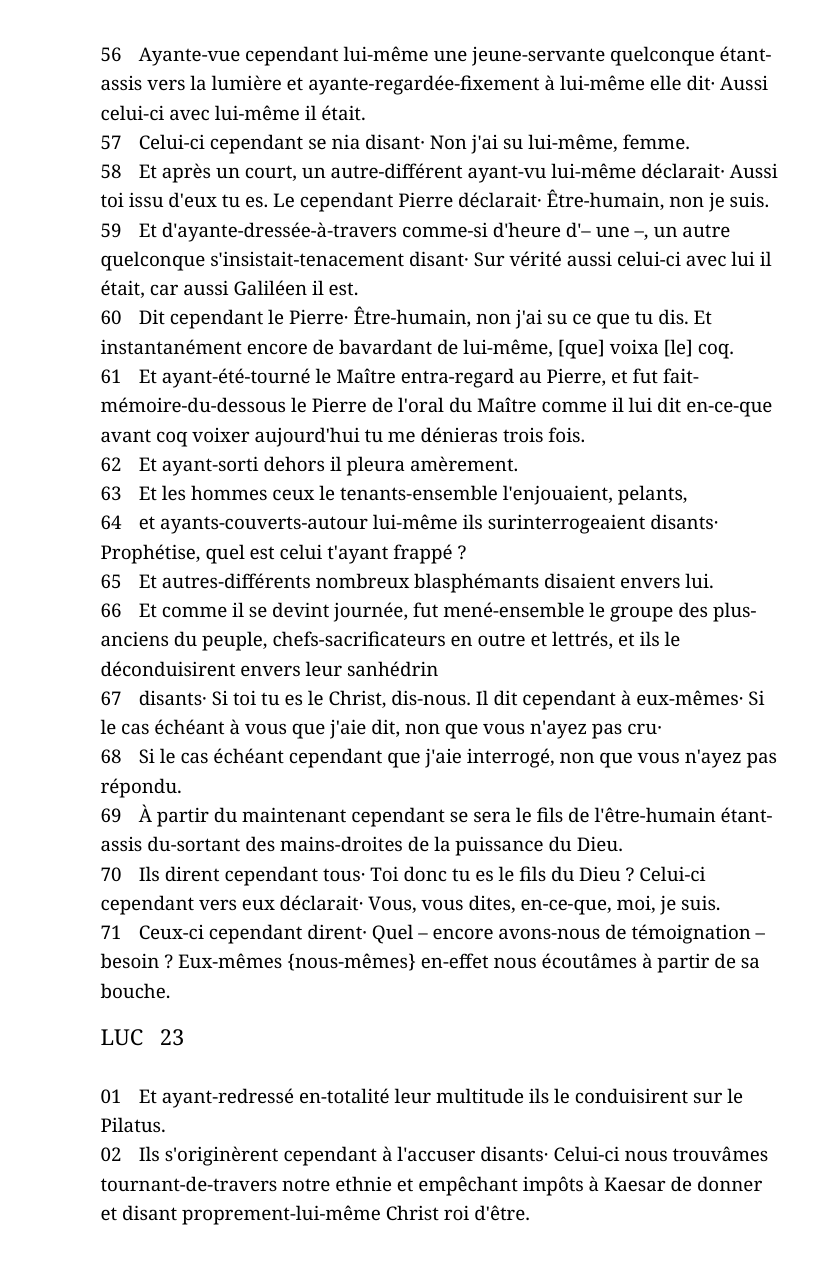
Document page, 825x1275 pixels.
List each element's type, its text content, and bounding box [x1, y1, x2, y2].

text 01 Et ayant-redressé en-totalité leur multitude ils le conduisirent sur le Pilatus. 02 Ils s'originèrent cependant à l'accuser disants· Celui-ci nous trouvâmes tournant-de-travers notre ethnie et empêchant impôts à Kaesar de donner et disant proprement-lui-même Christ roi d'être. [100, 1056, 784, 1226]
text 56 Ayante-vue cependant lui-même une jeune-servante quelconque étant-assis vers la lumière et ayante-regardée-fixement à lui-même elle dit· Aussi celui-ci avec lui-même il était. 57 Celui-ci cependant se nia disant· Non j'ai su lui-même, femme. 58 Et après un court, un autre-différent ayant-vu lui-même déclarait· Aussi toi issu d'eux tu es. Le cependant Pierre déclarait· Être-humain, non je suis. 59 Et d'ayante-dressée-à-travers comme-si d'heure d'– une –, un autre quelconque s'insistait-tenacement disant· Sur vérité aussi celui-ci avec lui il était, car aussi Galiléen il est. 60 Dit cependant le Pierre· Être-humain, non j'ai su ce que tu dis. Et instantanément encore de bavardant de lui-même, [que] voixa [le] coq. 61 Et ayant-été-tourné le Maître entra-regard au Pierre, et fut fait-mémoire-du-dessous le Pierre de l'oral du Maître comme il lui dit en-ce-que avant coq voixer aujourd'hui tu me dénieras trois fois. 62 Et ayant-sorti dehors il pleura amèrement. 63 Et les hommes ceux le tenants-ensemble l'enjouaient, pelants, 64 et ayants-couverts-autour lui-même ils surinterrogeaient disants· Prophétise, quel est celui t'ayant frappé ? 65 Et autres-différents nombreux blasphémants disaient envers lui. 66 Et comme il se devint journée, fut mené-ensemble le groupe des plus-anciens du peuple, chefs-sacrificateurs en outre et lettrés, et ils le déconduisirent envers leur sanhédrin 67 disants· Si toi tu es le Christ, dis-nous. Il dit cependant à eux-mêmes· Si le cas échéant à vous que j'aie dit, non que vous n'ayez pas cru· 68 Si le cas échéant cependant que j'aie interrogé, non que vous n'ayez pas répondu. 69 À partir du maintenant cependant se sera le fils de l'être-humain étant-assis du-sortant des mains-droites de la puissance du Dieu. 70 Ils dirent cependant tous· Toi donc tu es le fils du Dieu ? Celui-ci cependant vers eux déclarait· Vous, vous dites, en-ce-que, moi, je suis. 71 Ceux-ci cependant dirent· Quel – encore avons-nous de témoignation – besoin ? Eux-mêmes {nous-mêmes} en-effet nous écoutâmes à partir de sa bouche. [100, 41, 784, 1003]
text LUC 23 [100, 1022, 784, 1052]
